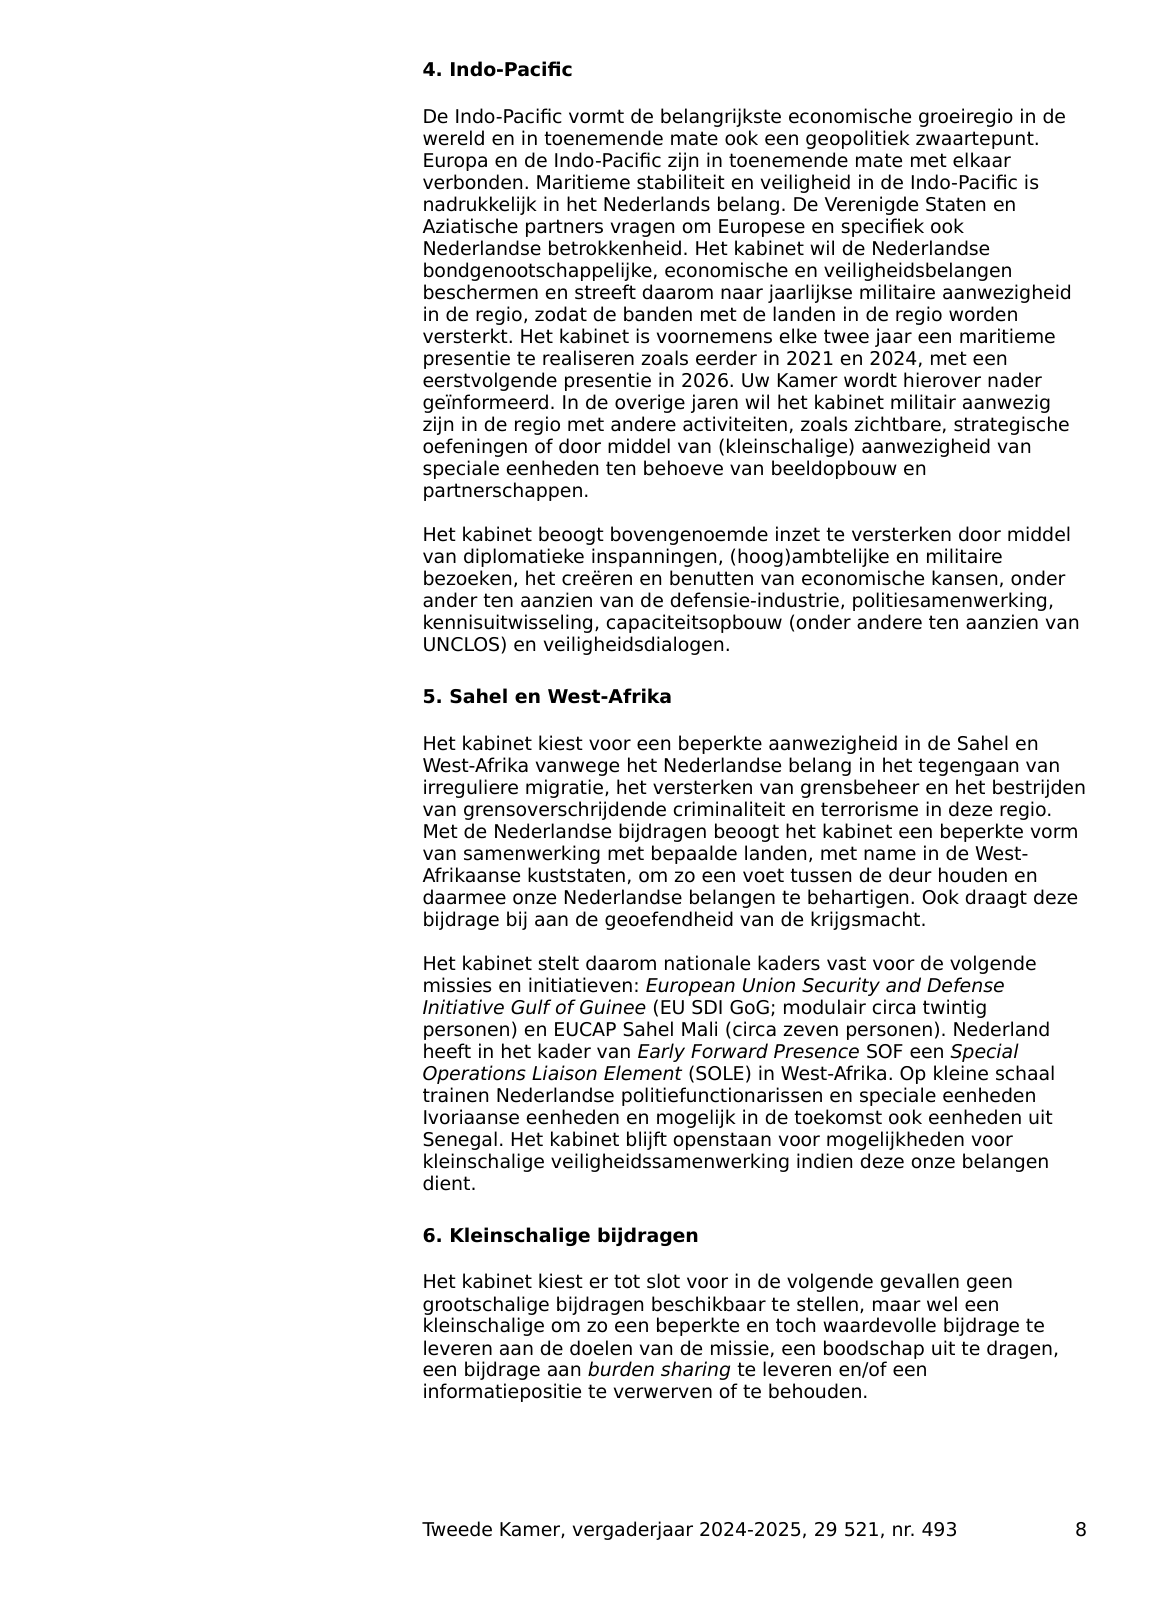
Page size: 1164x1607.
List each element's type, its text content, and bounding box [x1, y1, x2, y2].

text Het kabinet stelt daarom nationale kaders vast voor de volgende missies en initiatieven: European Union Security and Defense Initiative Gulf of Guinee (EU SDI GoG; modulair circa twintig personen) en EUCAP Sahel Mali (circa zeven personen). Nederland heeft in het kader van Early Forward Presence SOF een Special Operations Liaison Element (SOLE) in West-Afrika. Op kleine schaal trainen Nederlandse politiefunctionarissen en speciale eenheden Ivoriaanse eenheden en mogelijk in de toekomst ook eenheden uit Senegal. Het kabinet blijft openstaan voor mogelijkheden voor kleinschalige veiligheidssamenwerking indien deze onze belangen dient. [422, 953, 1087, 1194]
text Het kabinet kiest voor een beperkte aanwezigheid in de Sahel en West-Afrika vanwege het Nederlandse belang in het tegengaan van irreguliere migratie, het versterken van grensbeheer en het bestrijden van grensoverschrijdende criminaliteit en terrorisme in deze regio. Met de Nederlandse bijdragen beoogt het kabinet een beperkte vorm van samenwerking met bepaalde landen, met name in de West-Afrikaanse kuststaten, om zo een voet tussen de deur houden en daarmee onze Nederlandse belangen te behartigen. Ook draagt deze bijdrage bij aan de geoefendheid van de krijgsmacht. [422, 733, 1087, 931]
text Het kabinet beoogt bovengenoemde inzet te versterken door middel van diplomatieke inspanningen, (hoog)ambtelijke en militaire bezoeken, het creëren en benutten van economische kansen, onder ander ten aanzien van de defensie-industrie, politiesamenwerking, kennisuitwisseling, capaciteitsopbouw (onder andere ten aanzien van UNCLOS) en veiligheidsdialogen. [422, 524, 1087, 656]
subtitle 4. Indo-Pacific [422, 59, 1087, 81]
text Het kabinet kiest er tot slot voor in de volgende gevallen geen grootschalige bijdragen beschikbaar te stellen, maar wel een kleinschalige om zo een beperkte en toch waardevolle bijdrage te leveren aan de doelen van de missie, een boodschap uit te dragen, een bijdrage aan burden sharing te leveren en/of een informatiepositie te verwerven of te behouden. [422, 1271, 1087, 1403]
text De Indo-Pacific vormt de belangrijkste economische groeiregio in de wereld en in toenemende mate ook een geopolitiek zwaartepunt. Europa en de Indo-Pacific zijn in toenemende mate met elkaar verbonden. Maritieme stabiliteit en veiligheid in de Indo-Pacific is nadrukkelijk in het Nederlands belang. De Verenigde Staten en Aziatische partners vragen om Europese en specifiek ook Nederlandse betrokkenheid. Het kabinet wil de Nederlandse bondgenootschappelijke, economische en veiligheidsbelangen beschermen en streeft daarom naar jaarlijkse militaire aanwezigheid in de regio, zodat de banden met de landen in de regio worden versterkt. Het kabinet is voornemens elke twee jaar een maritieme presentie te realiseren zoals eerder in 2021 en 2024, met een eerstvolgende presentie in 2026. Uw Kamer wordt hierover nader geïnformeerd. In de overige jaren wil het kabinet militair aanwezig zijn in de regio met andere activiteiten, zoals zichtbare, strategische oefeningen of door middel van (kleinschalige) aanwezigheid van speciale eenheden ten behoeve van beeldopbouw en partnerschappen. [422, 106, 1087, 502]
subtitle 6. Kleinschalige bijdragen [422, 1224, 1087, 1246]
subtitle 5. Sahel en West-Afrika [422, 686, 1087, 708]
